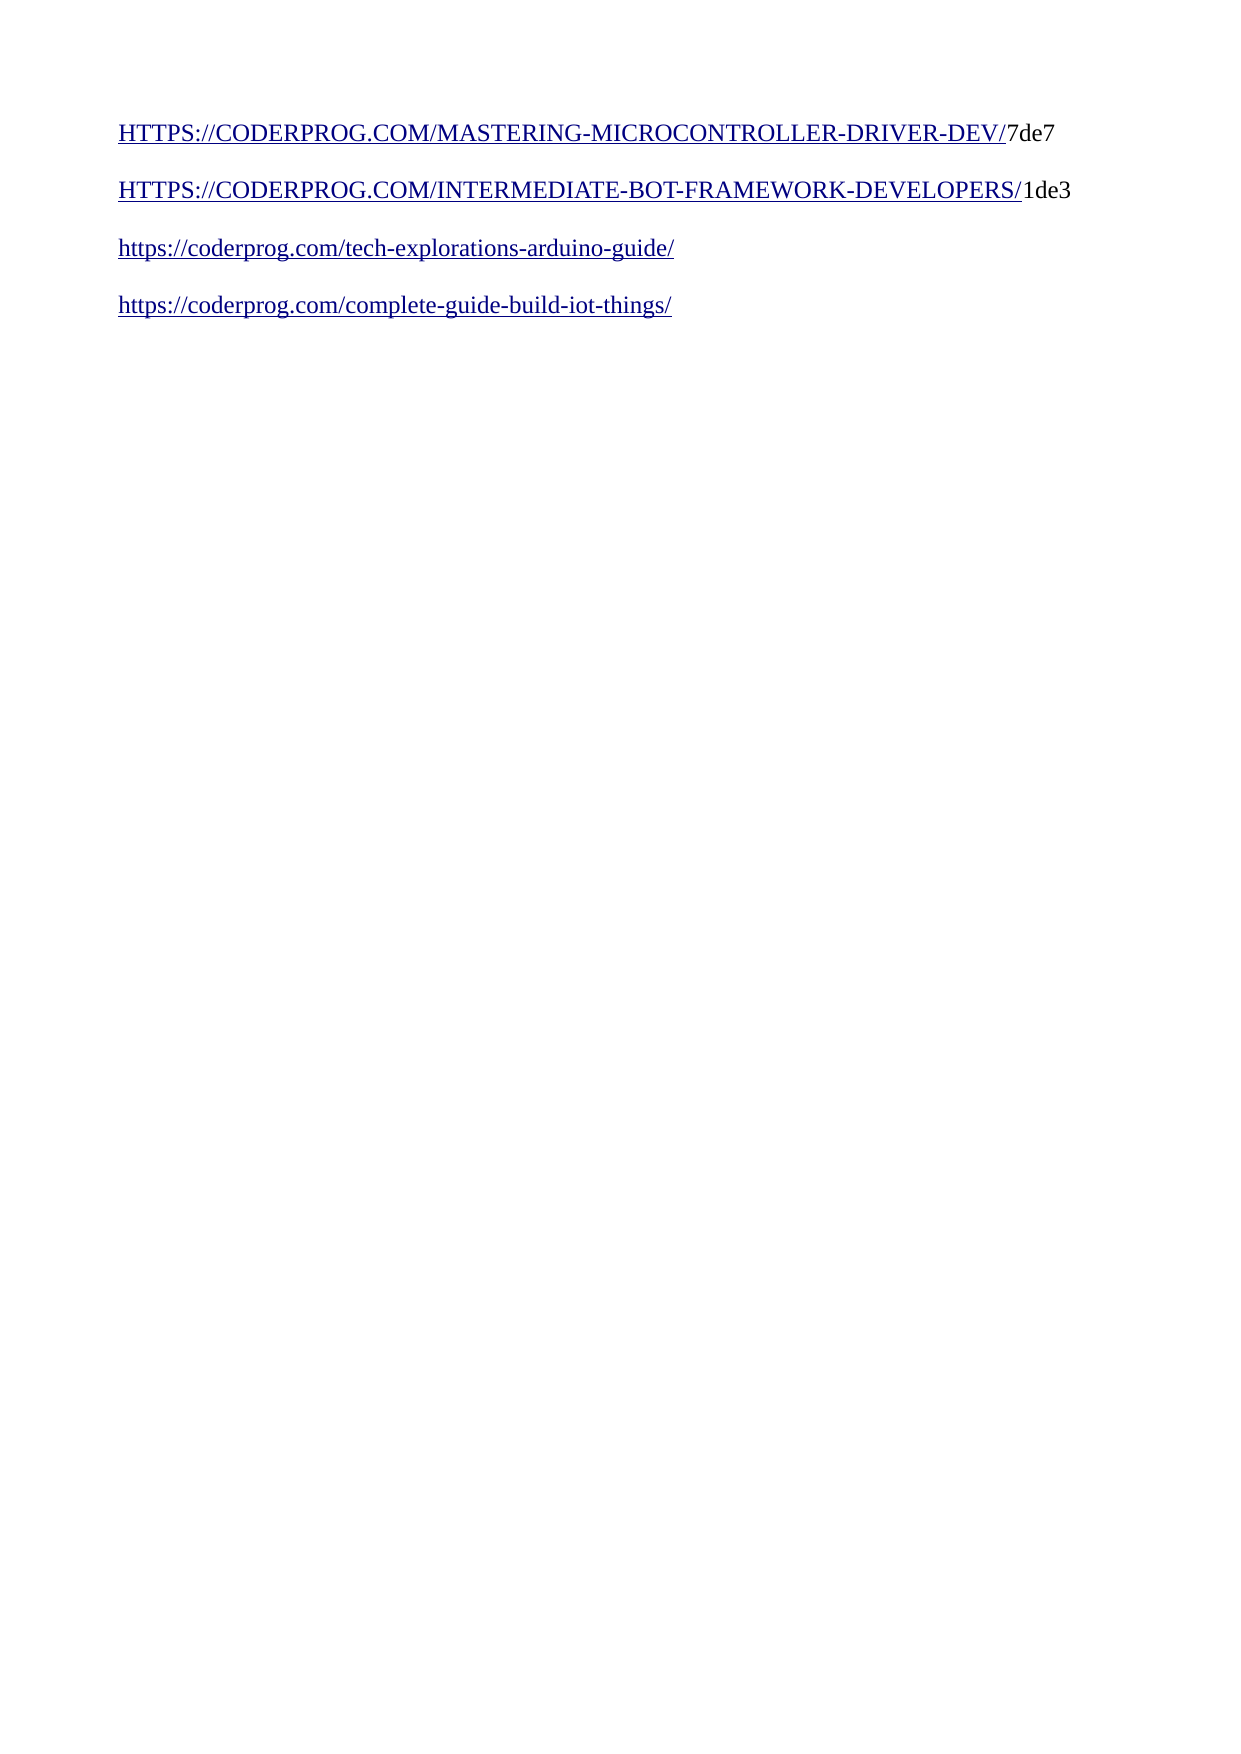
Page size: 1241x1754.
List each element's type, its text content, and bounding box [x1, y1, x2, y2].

text https://coderprog.com/tech-explorations-arduino-guide/ [118, 233, 1122, 262]
text HTTPS://CODERPROG.COM/INTERMEDIATE-BOT-FRAMEWORK-DEVELOPERS/1de3 [118, 176, 1122, 204]
text HTTPS://CODERPROG.COM/MASTERING-MICROCONTROLLER-DRIVER-DEV/7de7 [118, 118, 1122, 147]
text https://coderprog.com/complete-guide-build-iot-things/ [118, 291, 1122, 319]
